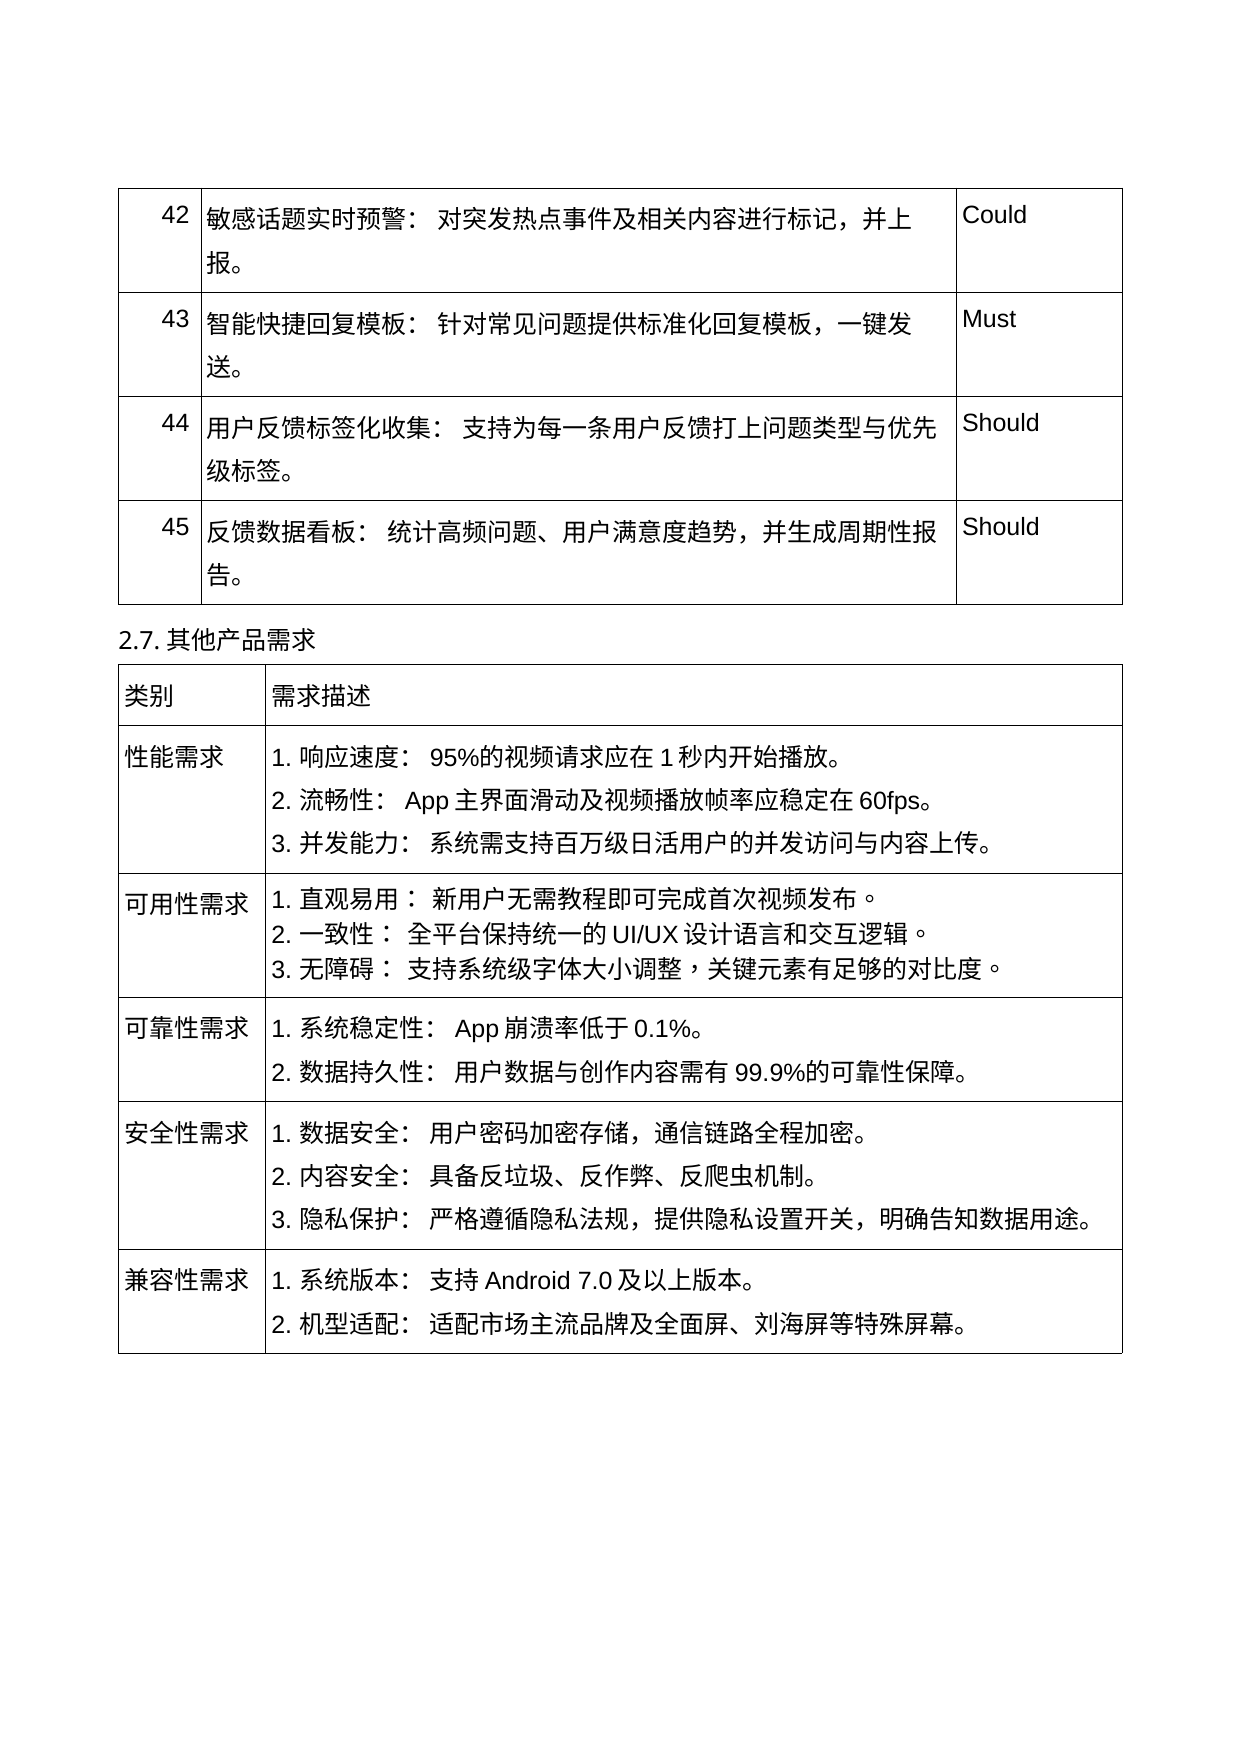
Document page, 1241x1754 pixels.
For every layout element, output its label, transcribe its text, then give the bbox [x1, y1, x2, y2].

table_cell 性能需求 [119, 726, 265, 872]
table_cell 1. 数据安全： 用户密码加密存储，通信链路全程加密。 2. 内容安全： 具备反垃圾、反作弊、反爬虫机制。 3. 隐私保护： 严格遵循隐私法规，提供隐私设置开关，明确告知数据用途。 [266, 1102, 1122, 1248]
table_cell 敏感话题实时预警： 对突发热点事件及相关内容进行标记，并上报。 [202, 189, 956, 292]
table_cell [119, 293, 201, 396]
table_cell 可用性需求 [119, 874, 265, 997]
table_header 需求描述 [266, 665, 1122, 725]
table_cell Must [957, 293, 1122, 396]
table_cell 安全性需求 [119, 1102, 265, 1248]
table_cell [119, 501, 201, 604]
table_cell 兼容性需求 [119, 1250, 265, 1353]
table_cell 1. 系统稳定性： App崩溃率低于0.1%。 2. 数据持久性： 用户数据与创作内容需有99.9%的可靠性保障。 [266, 998, 1122, 1101]
table_cell 可靠性需求 [119, 998, 265, 1101]
table_cell Should [957, 397, 1122, 500]
table_cell 智能快捷回复模板： 针对常见问题提供标准化回复模板，一键发送。 [202, 293, 956, 396]
subtitle 其他产品需求 [118, 621, 1122, 657]
table_cell 反馈数据看板： 统计高频问题、用户满意度趋势，并生成周期性报告。 [202, 501, 956, 604]
table_cell 1. 系统版本： 支持Android 7.0及以上版本。 2. 机型适配： 适配市场主流品牌及全面屏、刘海屏等特殊屏幕。 [266, 1250, 1122, 1353]
table_cell [119, 397, 201, 500]
table_cell 1. 响应速度： 95%的视频请求应在1秒内开始播放。 2. 流畅性： App主界面滑动及视频播放帧率应稳定在60fps。 3. 并发能力： 系统需支持百万级日活用户的并发访问与内容上传。 [266, 726, 1122, 872]
table_header 类别 [119, 665, 265, 725]
table_cell 用户反馈标签化收集： 支持为每一条用户反馈打上问题类型与优先级标签。 [202, 397, 956, 500]
table_cell Could [957, 189, 1122, 292]
table_cell [119, 189, 201, 292]
table_cell 1. 直观易用： 新用户无需教程即可完成首次视频发布。 2. 一致性： 全平台保持统一的UI/UX设计语言和交互逻辑。 3. 无障碍： 支持系统级字体大小调整，关键元素有足够的对比度。 [266, 874, 1122, 997]
table_cell Should [957, 501, 1122, 604]
